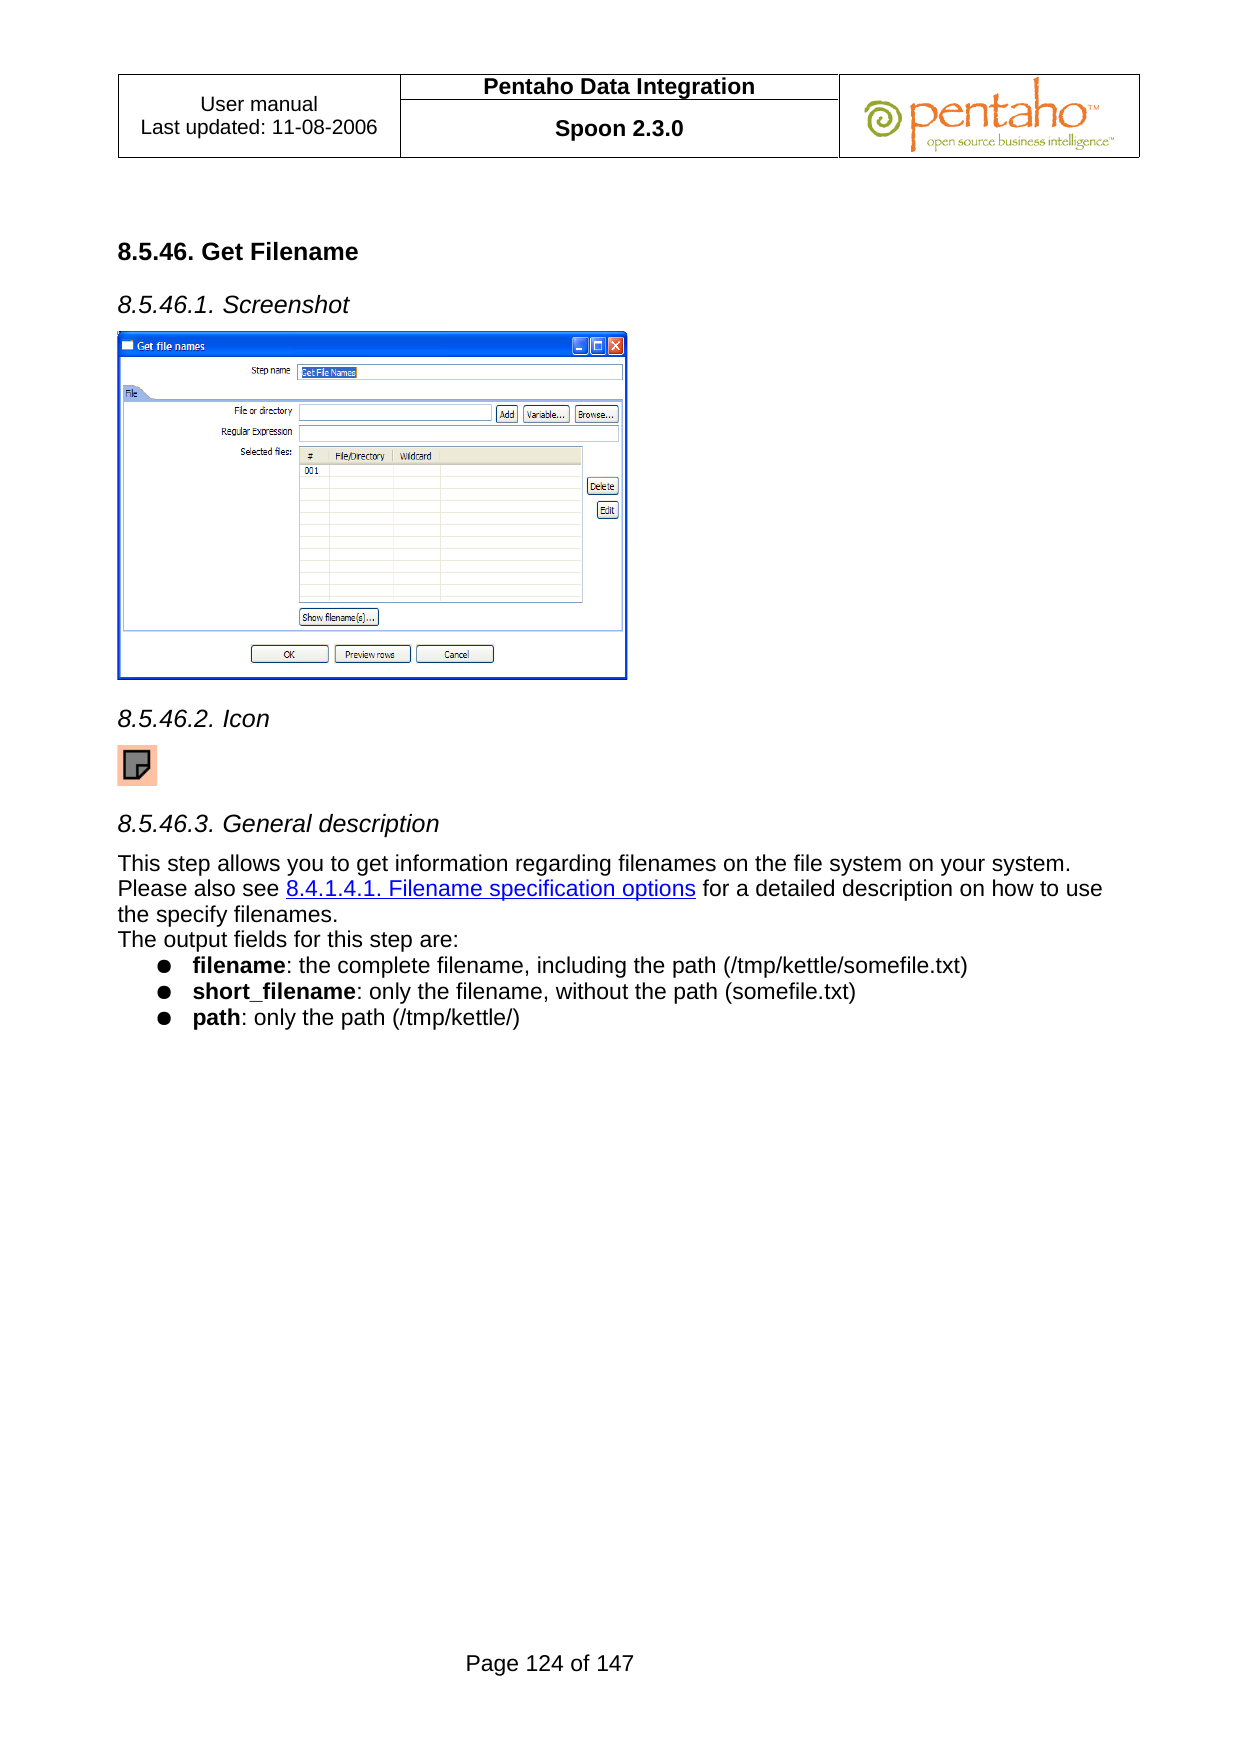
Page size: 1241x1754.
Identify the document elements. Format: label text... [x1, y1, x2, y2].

list short_filename: only the filename, without the path (somefile.txt) [155, 978, 1137, 1004]
subtitle Get Filename [117, 238, 1137, 266]
text Please also see 8.4.1.4.1. Filename specification options for a detailed description on how to use the specify filenames. [117, 876, 1137, 927]
text This step allows you to get information regarding filenames on the file system on your system. [117, 851, 1137, 876]
list filename: the complete filename, including the path (/tmp/kettle/somefile.txt) [155, 953, 1137, 978]
picture [117, 331, 628, 680]
text The output fields for this step are: [117, 927, 1137, 953]
list path: only the path (/tmp/kettle/) [155, 1004, 1137, 1030]
subtitle General description [117, 810, 1137, 838]
subtitle Screenshot [117, 291, 1137, 319]
picture [117, 745, 158, 786]
subtitle Icon [117, 704, 1137, 733]
